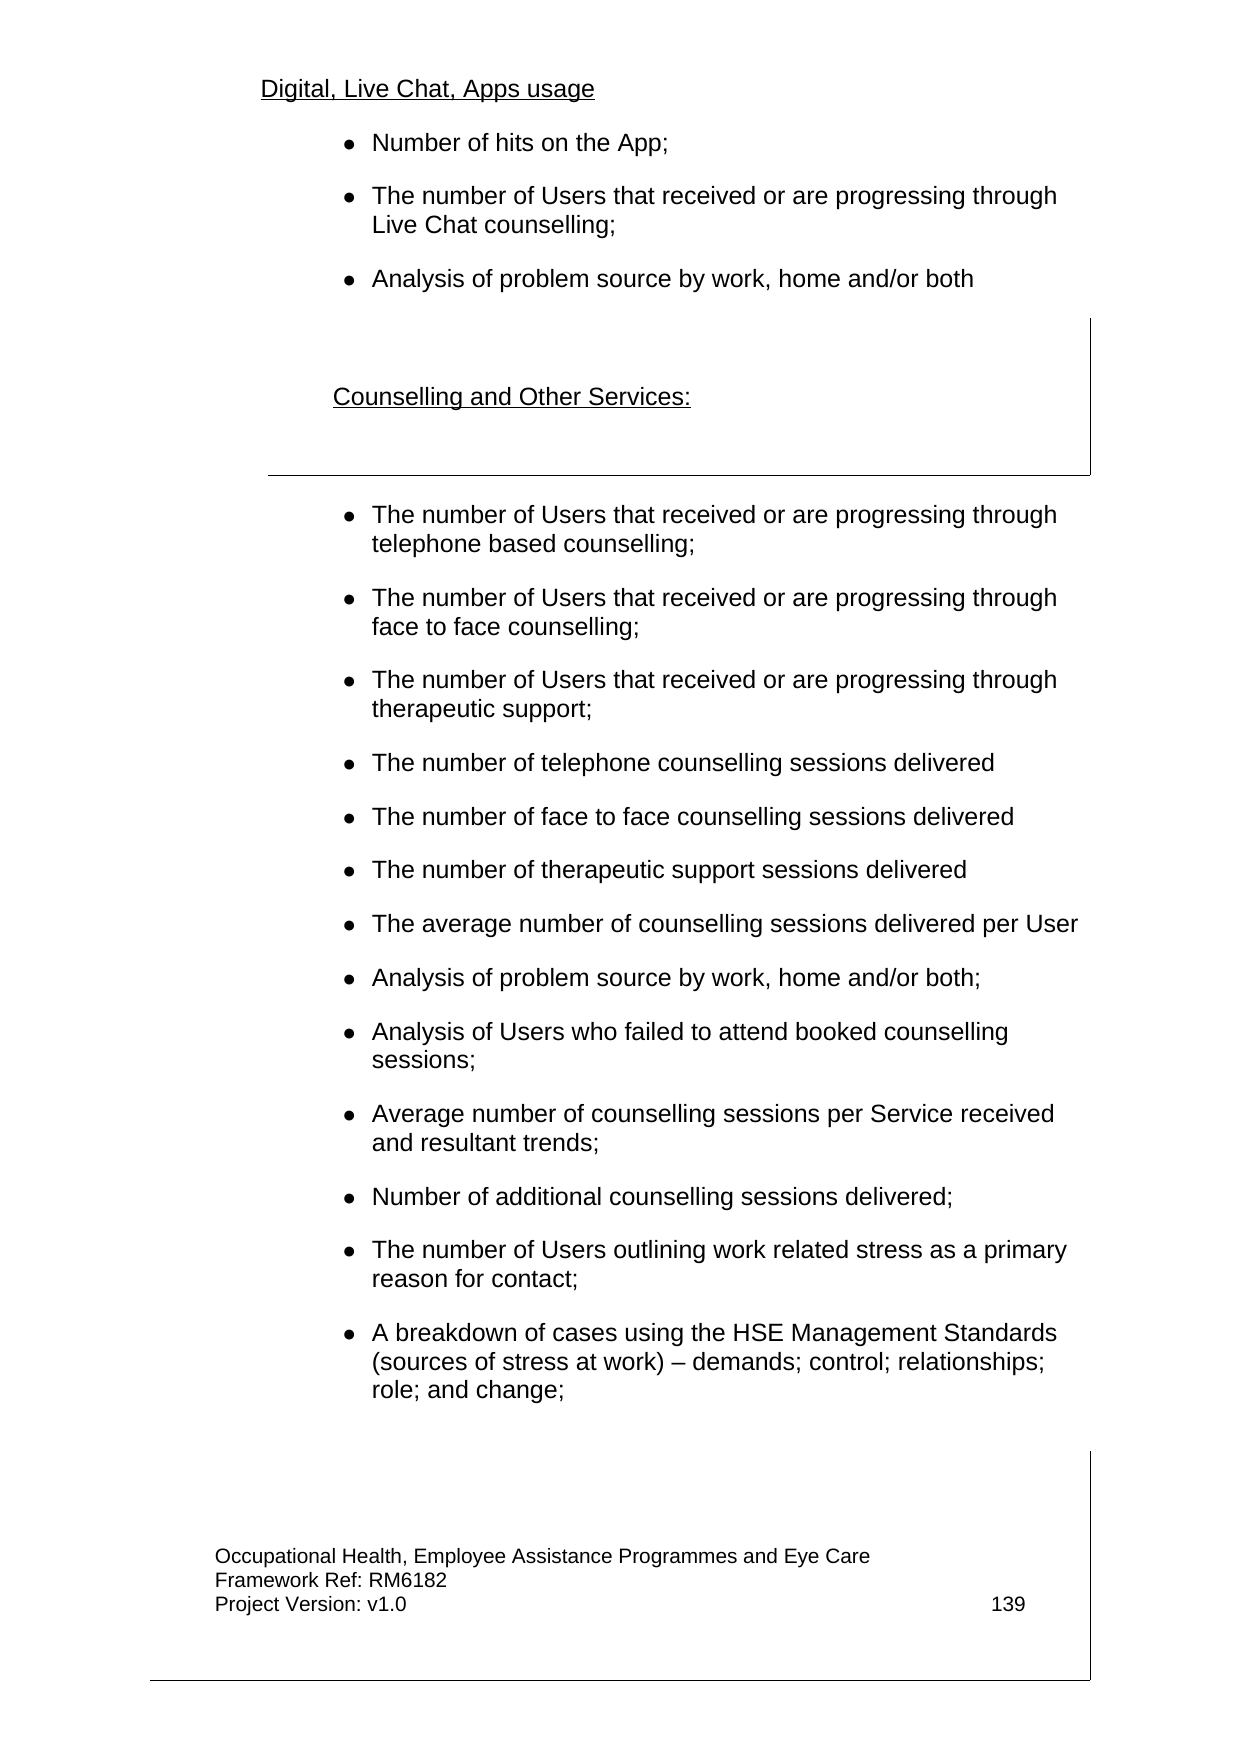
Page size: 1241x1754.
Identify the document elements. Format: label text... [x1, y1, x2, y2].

list The number of Users that received or are progressing through Live Chat counselling; [342, 181, 1090, 239]
text Digital, Live Chat, Apps usage [253, 74, 1090, 102]
list The number of face to face counselling sessions delivered [342, 802, 1090, 830]
list The number of Users outlining work related stress as a primary reason for contact; [342, 1235, 1090, 1293]
list The average number of counselling sessions delivered per User [342, 909, 1090, 938]
list The number of Users that received or are progressing through therapeutic support; [342, 665, 1090, 723]
list Analysis of problem source by work, home and/or both; [342, 963, 1090, 992]
list Analysis of problem source by work, home and/or both [342, 264, 1090, 292]
list Analysis of Users who failed to attend booked counselling sessions; [342, 1017, 1090, 1074]
list Average number of counselling sessions per Service received and resultant trends; [342, 1099, 1090, 1157]
list The number of therapeutic support sessions delivered [342, 855, 1090, 884]
list A breakdown of cases using the HSE Management Standards (sources of stress at work) – demands; control; relationships; role; and change; [342, 1318, 1090, 1404]
list The number of Users that received or are progressing through face to face counselling; [342, 583, 1090, 640]
list Number of additional counselling sessions delivered; [342, 1182, 1090, 1210]
list The number of telephone counselling sessions delivered [342, 748, 1090, 777]
list The number of Users that received or are progressing through telephone based counselling; [342, 500, 1090, 558]
text Counselling and Other Services: [268, 317, 1090, 475]
list Number of hits on the App; [342, 127, 1090, 156]
